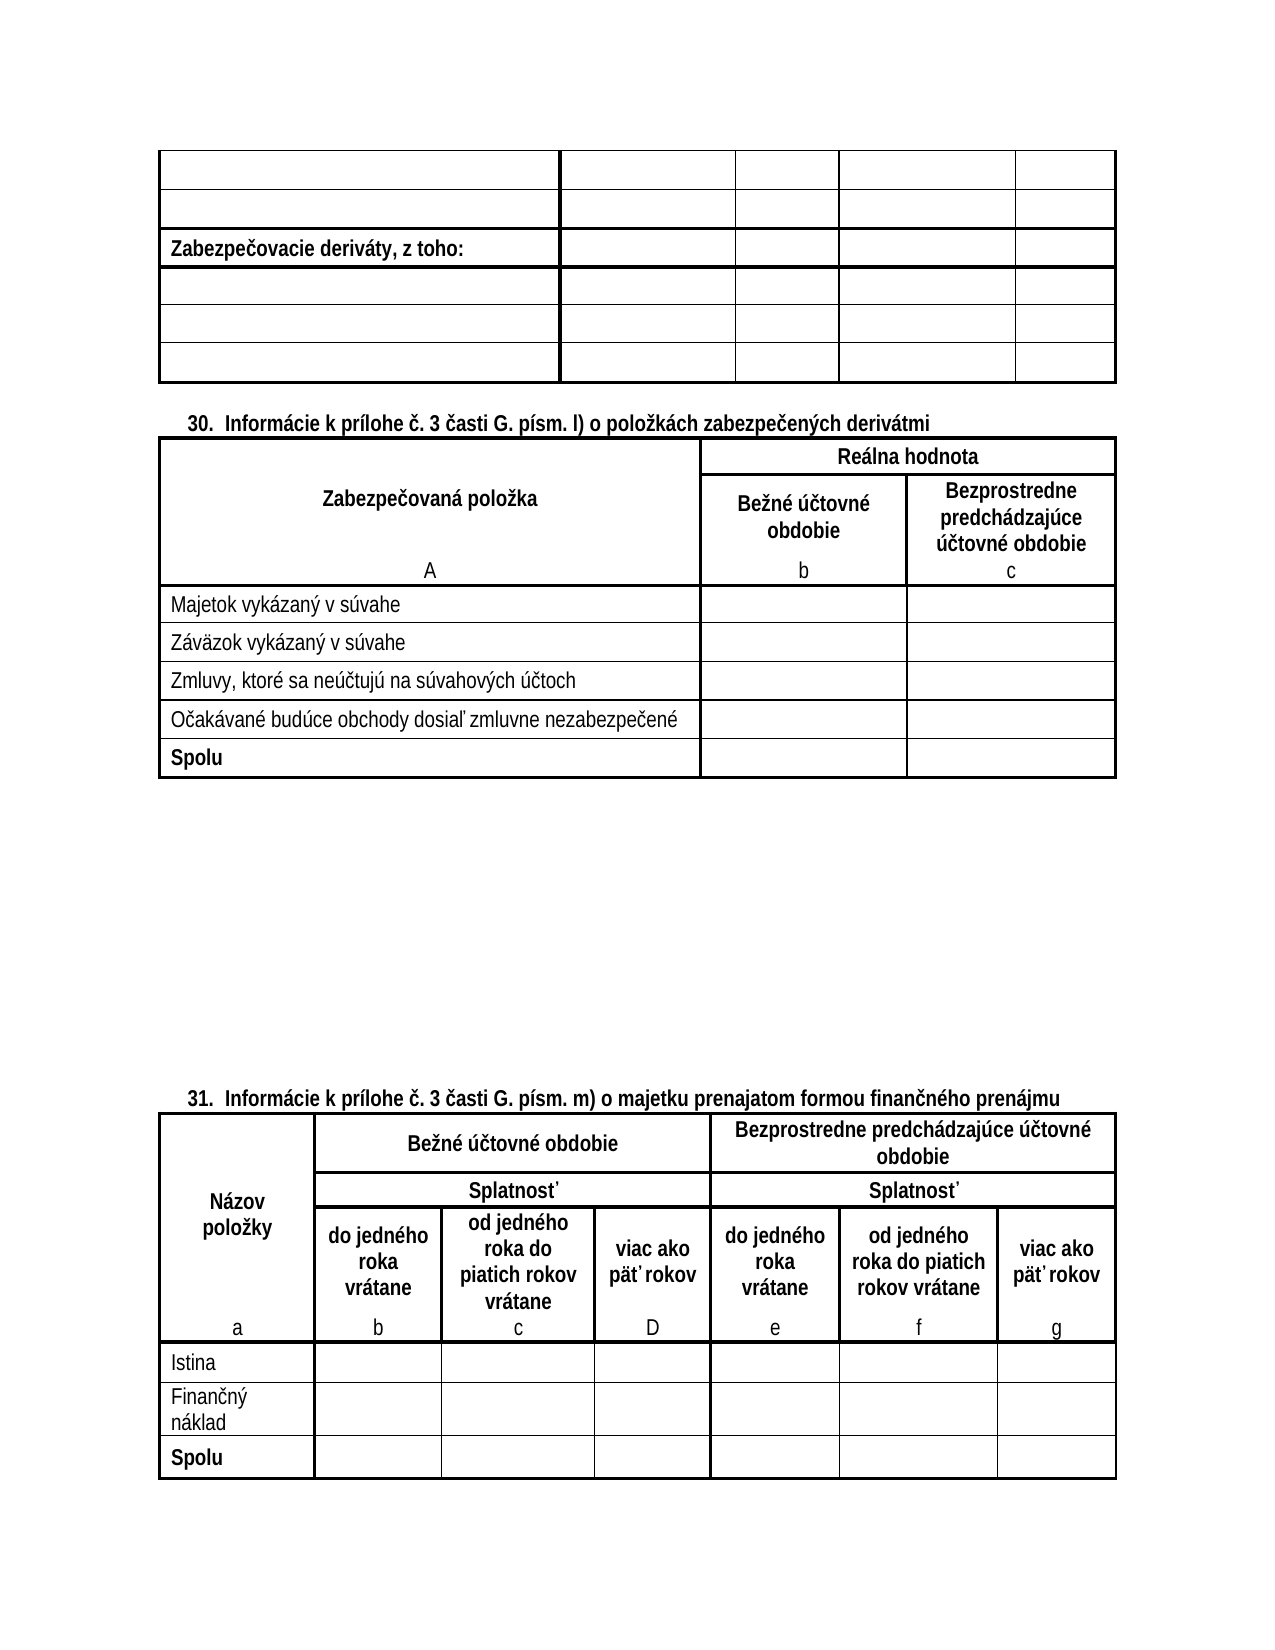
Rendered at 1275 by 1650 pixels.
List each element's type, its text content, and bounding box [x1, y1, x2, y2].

table_cell [736, 230, 838, 265]
table_header Zabezpečovaná položka [161, 440, 699, 557]
table_cell [316, 1383, 441, 1435]
table_cell [712, 1383, 839, 1435]
table_cell [998, 1383, 1115, 1435]
table_cell [840, 269, 1015, 304]
table_cell [840, 343, 1015, 381]
table_cell [702, 701, 906, 737]
table_cell [442, 1383, 594, 1435]
table_cell [736, 305, 838, 342]
table_cell f [841, 1314, 996, 1340]
table_cell [908, 701, 1114, 737]
table_cell b [316, 1314, 440, 1340]
table_cell [736, 343, 838, 381]
table_cell [840, 305, 1015, 342]
table_cell [840, 1344, 997, 1382]
table_cell [161, 269, 558, 304]
table_cell [736, 190, 838, 227]
table_cell Bežné účtovné obdobie [702, 476, 905, 557]
table_cell Splatnosť [712, 1174, 1114, 1205]
table_cell Zmluvy, ktoré sa neúčtujú na súvahových účtoch [161, 662, 699, 699]
table_cell [712, 1344, 839, 1382]
table_cell [562, 343, 735, 381]
table_cell [562, 269, 735, 304]
table_cell Spolu [161, 739, 699, 776]
table_cell [702, 587, 906, 622]
table_cell e [712, 1314, 838, 1340]
table_cell c [908, 557, 1114, 584]
table_cell [442, 1344, 594, 1382]
table_cell [1016, 305, 1114, 342]
table_cell [1016, 151, 1114, 188]
table_cell [908, 587, 1114, 622]
table_cell [702, 623, 906, 661]
table_cell od jedného roka do piatich rokov vrátane [841, 1209, 996, 1314]
table_cell [161, 343, 558, 381]
table_cell [840, 1436, 997, 1477]
table_cell [161, 305, 558, 342]
table_cell [840, 190, 1015, 227]
table_cell Finančný náklad [161, 1383, 313, 1435]
table_cell Záväzok vykázaný v súvahe [161, 623, 699, 661]
table_cell [712, 1436, 839, 1477]
table_cell D [596, 1314, 709, 1340]
table_cell od jedného roka do piatich rokov vrátane [443, 1209, 593, 1314]
table_cell Spolu [161, 1436, 313, 1477]
table_cell [840, 230, 1015, 265]
table_cell [562, 190, 735, 227]
table_cell [161, 151, 558, 188]
table_header Bežné účtovné obdobie [316, 1115, 709, 1171]
table_cell c [443, 1314, 593, 1340]
table_header Reálna hodnota [702, 440, 1114, 473]
table_cell do jedného roka vrátane [316, 1209, 440, 1314]
table_cell [316, 1344, 441, 1382]
table_cell [562, 151, 735, 188]
table_cell g [999, 1314, 1114, 1340]
text 31. Informácie k prílohe č. 3 časti G. písm. m) o majetku prenajatom formou finančného prenájmu [187, 1085, 1087, 1112]
table_cell [998, 1344, 1115, 1382]
table_cell [998, 1436, 1115, 1477]
table_cell [442, 1436, 594, 1477]
table_cell Zabezpečovacie deriváty, z toho: [161, 230, 558, 265]
table_cell [908, 739, 1114, 776]
table_cell [1016, 269, 1114, 304]
table_header Názov položky [161, 1115, 313, 1314]
table_cell [595, 1383, 709, 1435]
table_cell [908, 662, 1114, 699]
table_cell [840, 151, 1015, 188]
table_cell A [161, 557, 699, 584]
table_cell [1016, 230, 1114, 265]
table_cell a [161, 1314, 313, 1340]
table_cell [702, 739, 906, 776]
table_cell [736, 269, 838, 304]
table_cell Splatnosť [316, 1174, 709, 1205]
text 30. Informácie k prílohe č. 3 časti G. písm. l) o položkách zabezpečených derivátmi [187, 410, 1087, 436]
table_cell [1016, 343, 1114, 381]
table_cell viac ako päť rokov [999, 1209, 1114, 1314]
table_cell [562, 230, 735, 265]
table_cell Očakávané budúce obchody dosiaľ zmluvne nezabezpečené [161, 701, 699, 737]
table_cell [908, 623, 1114, 661]
table_cell Majetok vykázaný v súvahe [161, 587, 699, 622]
table_cell [702, 662, 906, 699]
table_cell viac ako päť rokov [596, 1209, 709, 1314]
table_cell b [702, 557, 905, 584]
table_cell [595, 1436, 709, 1477]
table_cell Istina [161, 1344, 313, 1382]
table_cell [562, 305, 735, 342]
table_header Bezprostredne predchádzajúce účtovné obdobie [712, 1115, 1114, 1171]
table_cell [595, 1344, 709, 1382]
table_cell do jedného roka vrátane [712, 1209, 838, 1314]
table_cell [1016, 190, 1114, 227]
table_cell [736, 151, 838, 188]
table_cell [316, 1436, 441, 1477]
table_cell Bezprostredne predchádzajúce účtovné obdobie [908, 476, 1114, 557]
table_cell [161, 190, 558, 227]
table_cell [840, 1383, 997, 1435]
